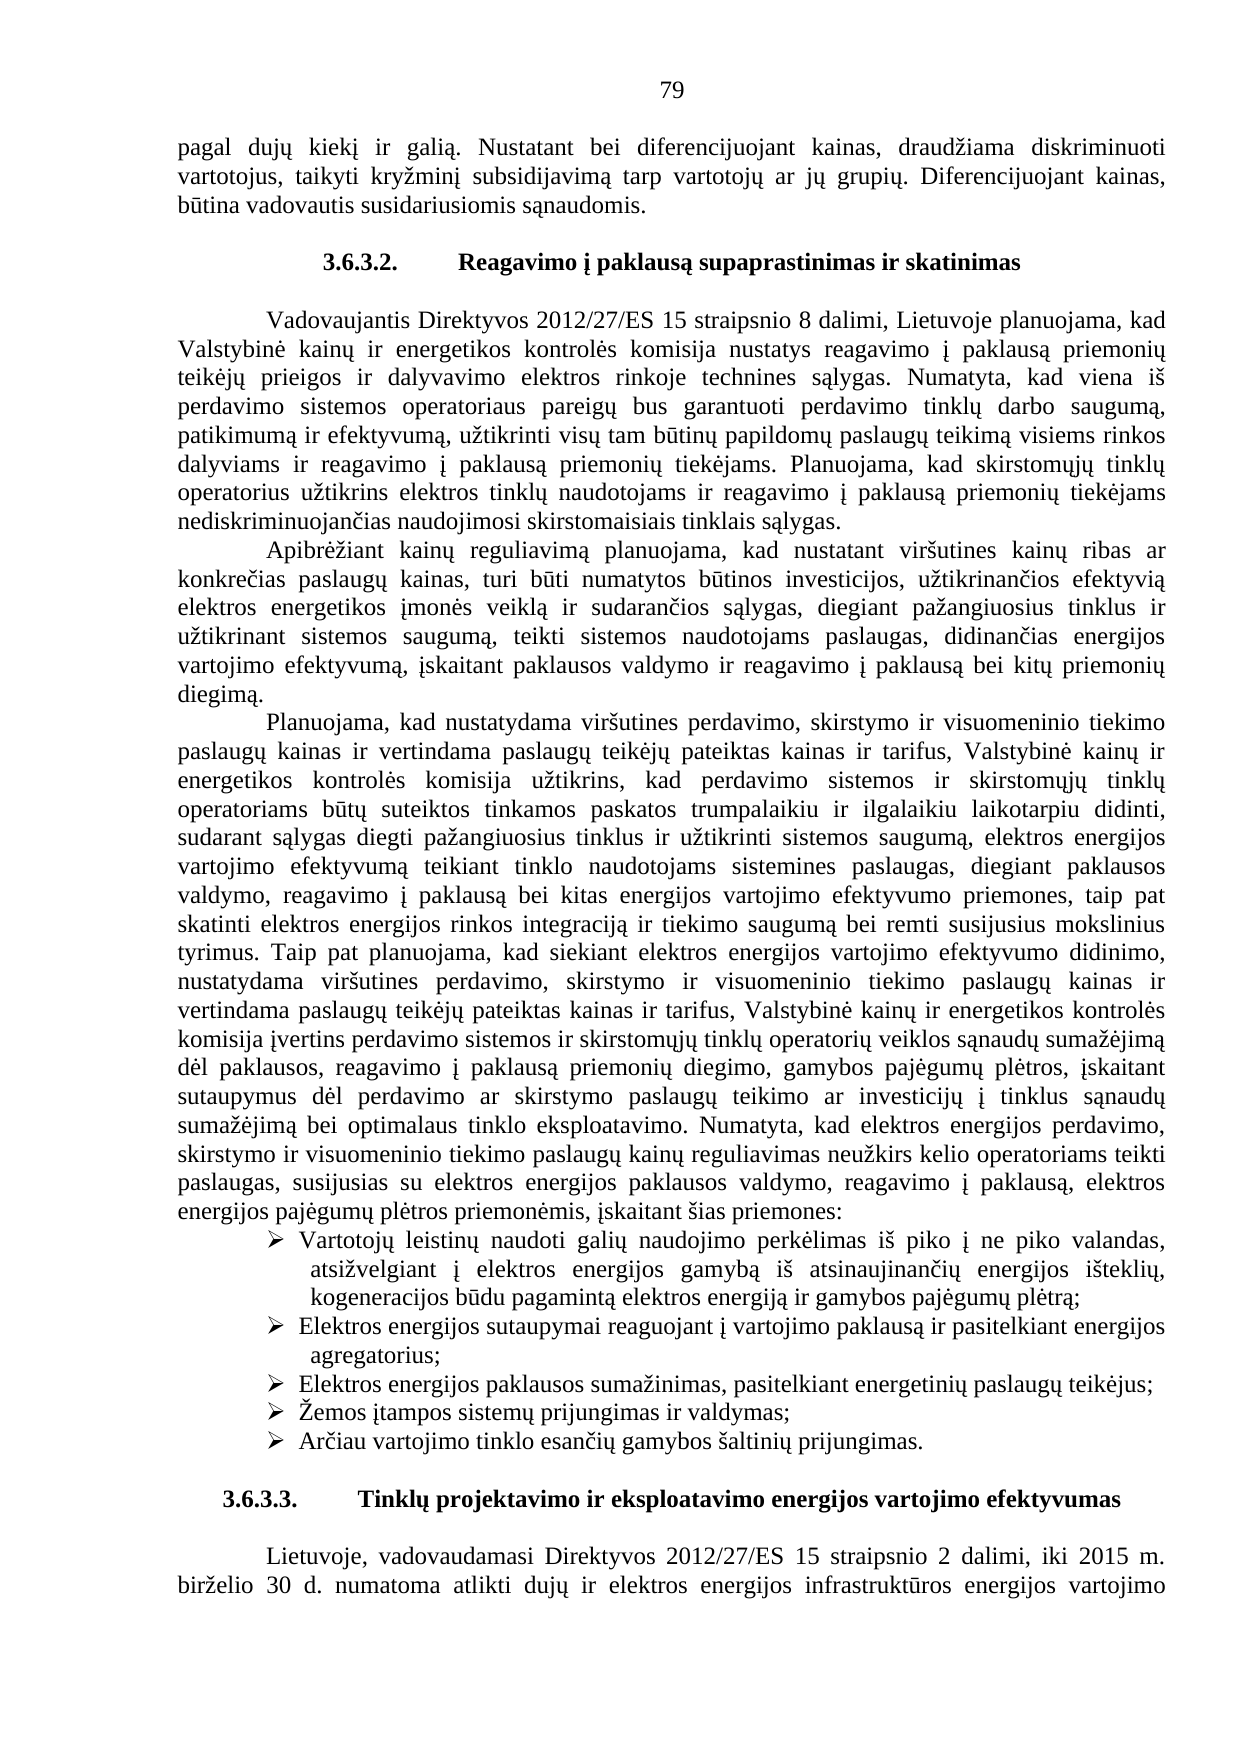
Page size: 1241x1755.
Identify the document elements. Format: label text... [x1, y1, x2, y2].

text Lietuvoje, vadovaudamasi Direktyvos 2012/27/ES 15 straipsnio 2 dalimi, iki 2015 m. birželio 30 d. numatoma atlikti dujų ir elektros energijos infrastruktūros energijos vartojimo [177, 1541, 1166, 1599]
text 3.6.3.2. Reagavimo į paklausą supaprastinimas ir skatinimas [177, 247, 1166, 276]
text Arčiau vartojimo tinklo esančių gamybos šaltinių prijungimas. [266, 1426, 1166, 1455]
text pagal dujų kiekį ir galią. Nustatant bei diferencijuojant kainas, draudžiama diskriminuoti vartotojus, taikyti kryžminį subsidijavimą tarp vartotojų ar jų grupių. Diferencijuojant kainas, būtina vadovautis susidariusiomis sąnaudomis. [177, 132, 1166, 219]
text Apibrėžiant kainų reguliavimą planuojama, kad nustatant viršutines kainų ribas ar konkrečias paslaugų kainas, turi būti numatytos būtinos investicijos, užtikrinančios efektyvią elektros energetikos įmonės veiklą ir sudarančios sąlygas, diegiant pažangiuosius tinklus ir užtikrinant sistemos saugumą, teikti sistemos naudotojams paslaugas, didinančias energijos vartojimo efektyvumą, įskaitant paklausos valdymo ir reagavimo į paklausą bei kitų priemonių diegimą. [177, 535, 1166, 707]
text Elektros energijos sutaupymai reaguojant į vartojimo paklausą ir pasitelkiant energijos agregatorius; [266, 1311, 1166, 1369]
text Planuojama, kad nustatydama viršutines perdavimo, skirstymo ir visuomeninio tiekimo paslaugų kainas ir vertindama paslaugų teikėjų pateiktas kainas ir tarifus, Valstybinė kainų ir energetikos kontrolės komisija užtikrins, kad perdavimo sistemos ir skirstomųjų tinklų operatoriams būtų suteiktos tinkamos paskatos trumpalaikiu ir ilgalaikiu laikotarpiu didinti, sudarant sąlygas diegti pažangiuosius tinklus ir užtikrinti sistemos saugumą, elektros energijos vartojimo efektyvumą teikiant tinklo naudotojams sistemines paslaugas, diegiant paklausos valdymo, reagavimo į paklausą bei kitas energijos vartojimo efektyvumo priemones, taip pat skatinti elektros energijos rinkos integraciją ir tiekimo saugumą bei remti susijusius mokslinius tyrimus. Taip pat planuojama, kad siekiant elektros energijos vartojimo efektyvumo didinimo, nustatydama viršutines perdavimo, skirstymo ir visuomeninio tiekimo paslaugų kainas ir vertindama paslaugų teikėjų pateiktas kainas ir tarifus, Valstybinė kainų ir energetikos kontrolės komisija įvertins perdavimo sistemos ir skirstomųjų tinklų operatorių veiklos sąnaudų sumažėjimą dėl paklausos, reagavimo į paklausą priemonių diegimo, gamybos pajėgumų plėtros, įskaitant sutaupymus dėl perdavimo ar skirstymo paslaugų teikimo ar investicijų į tinklus sąnaudų sumažėjimą bei optimalaus tinklo eksploatavimo. Numatyta, kad elektros energijos perdavimo, skirstymo ir visuomeninio tiekimo paslaugų kainų reguliavimas neužkirs kelio operatoriams teikti paslaugas, susijusias su elektros energijos paklausos valdymo, reagavimo į paklausą, elektros energijos pajėgumų plėtros priemonėmis, įskaitant šias priemones: [177, 707, 1166, 1225]
text Žemos įtampos sistemų prijungimas ir valdymas; [266, 1397, 1166, 1426]
text 3.6.3.3. Tinklų projektavimo ir eksploatavimo energijos vartojimo efektyvumas [177, 1484, 1166, 1512]
text Vadovaujantis Direktyvos 2012/27/ES 15 straipsnio 8 dalimi, Lietuvoje planuojama, kad Valstybinė kainų ir energetikos kontrolės komisija nustatys reagavimo į paklausą priemonių teikėjų prieigos ir dalyvavimo elektros rinkoje technines sąlygas. Numatyta, kad viena iš perdavimo sistemos operatoriaus pareigų bus garantuoti perdavimo tinklų darbo saugumą, patikimumą ir efektyvumą, užtikrinti visų tam būtinų papildomų paslaugų teikimą visiems rinkos dalyviams ir reagavimo į paklausą priemonių tiekėjams. Planuojama, kad skirstomųjų tinklų operatorius užtikrins elektros tinklų naudotojams ir reagavimo į paklausą priemonių tiekėjams nediskriminuojančias naudojimosi skirstomaisiais tinklais sąlygas. [177, 305, 1166, 535]
text Elektros energijos paklausos sumažinimas, pasitelkiant energetinių paslaugų teikėjus; [266, 1369, 1166, 1397]
text Vartotojų leistinų naudoti galių naudojimo perkėlimas iš piko į ne piko valandas, atsižvelgiant į elektros energijos gamybą iš atsinaujinančių energijos išteklių, kogeneracijos būdu pagamintą elektros energiją ir gamybos pajėgumų plėtrą; [266, 1225, 1166, 1311]
